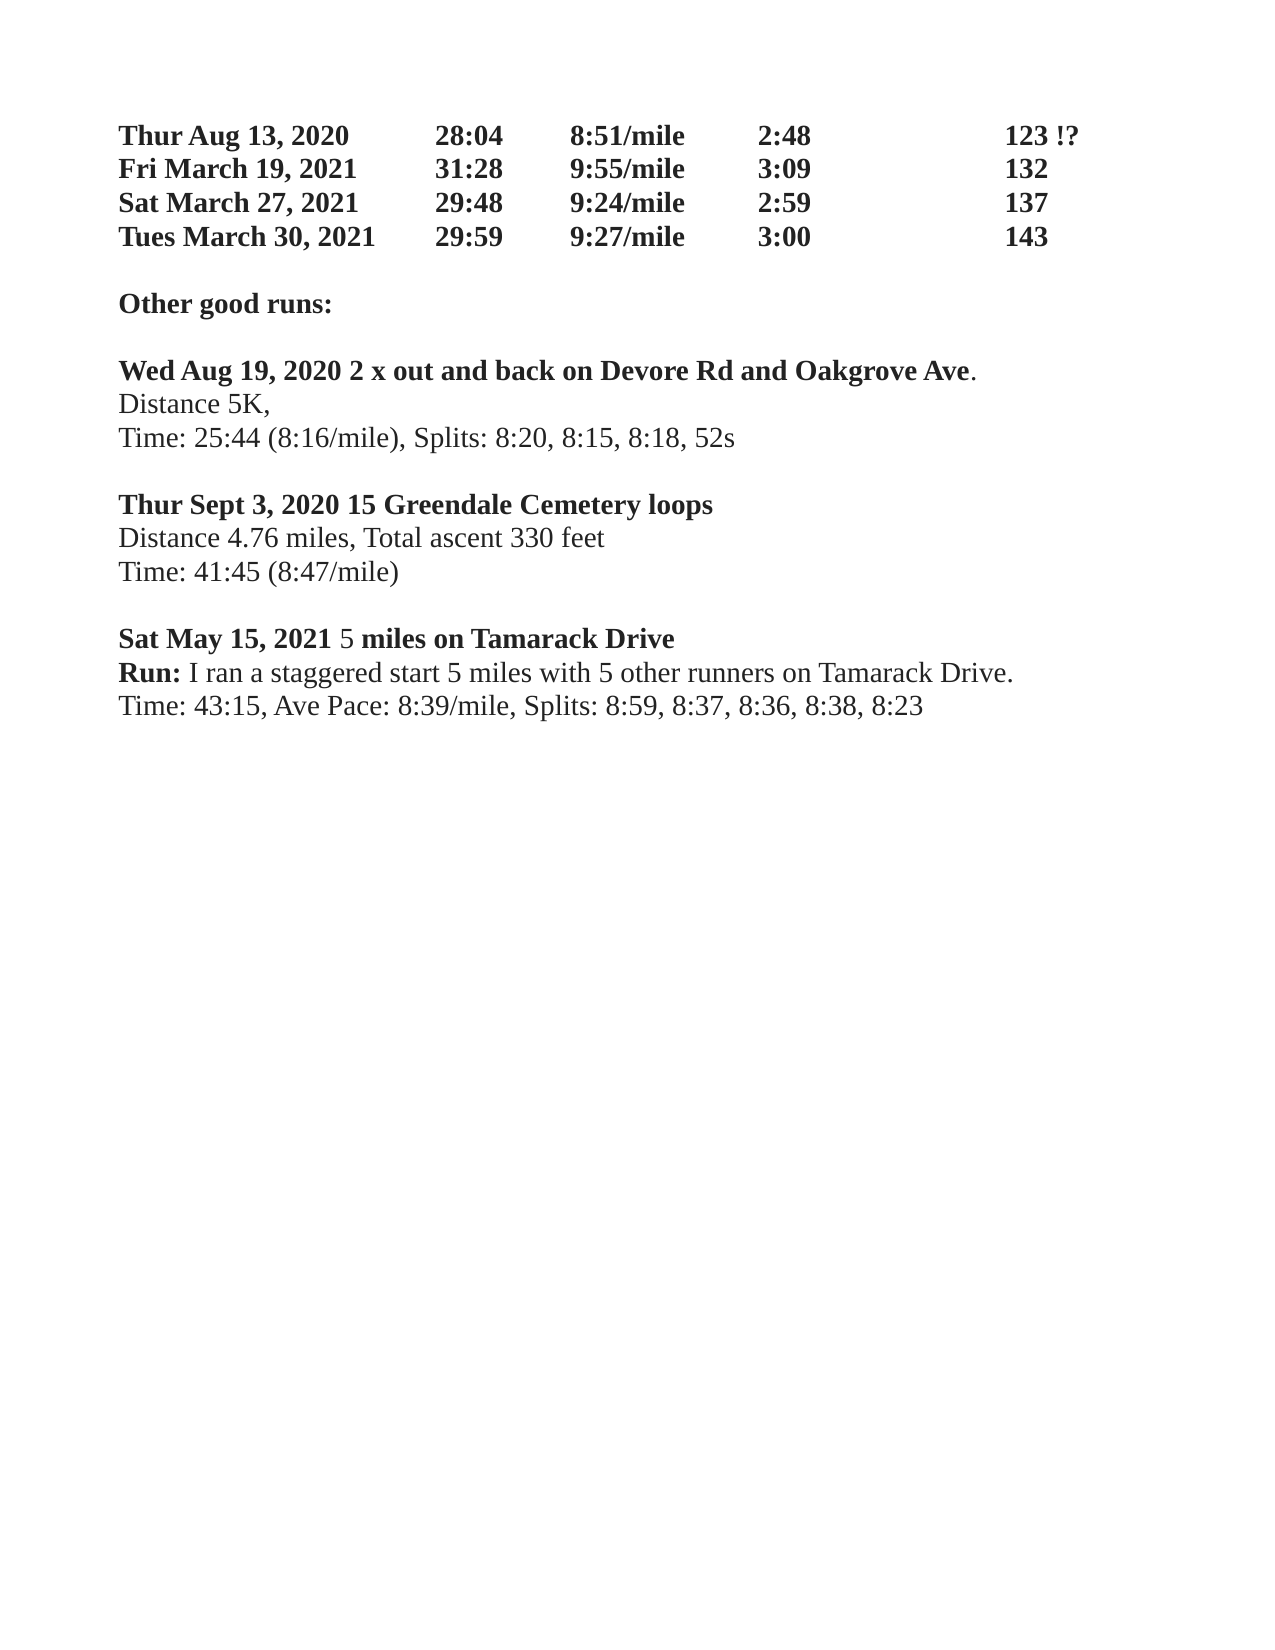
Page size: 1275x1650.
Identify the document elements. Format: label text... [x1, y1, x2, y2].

text Time: 41:45 (8:47/mile) [118, 554, 1161, 588]
text Time: 43:15, Ave Pace: 8:39/mile, Splits: 8:59, 8:37, 8:36, 8:38, 8:23 [118, 688, 1161, 722]
text Run: I ran a staggered start 5 miles with 5 other runners on Tamarack Drive. [118, 655, 1161, 688]
text Distance 5K, [118, 386, 1161, 420]
text Other good runs: [118, 286, 1161, 319]
text Thur Aug 13, 2020 28:04 8:51/mile 2:48 123 !? [118, 118, 1161, 152]
text Fri March 19, 2021 31:28 9:55/mile 3:09 132 [118, 152, 1161, 185]
text Time: 25:44 (8:16/mile), Splits: 8:20, 8:15, 8:18, 52s [118, 420, 1161, 453]
text Sat May 15, 2021 5 miles on Tamarack Drive [118, 621, 1161, 655]
text Sat March 27, 2021 29:48 9:24/mile 2:59 137 [118, 185, 1161, 219]
text Thur Sept 3, 2020 15 Greendale Cemetery loops [118, 487, 1161, 521]
text Distance 4.76 miles, Total ascent 330 feet [118, 521, 1161, 554]
text Wed Aug 19, 2020 2 x out and back on Devore Rd and Oakgrove Ave. [118, 353, 1161, 386]
text Tues March 30, 2021 29:59 9:27/mile 3:00 143 [118, 219, 1161, 252]
